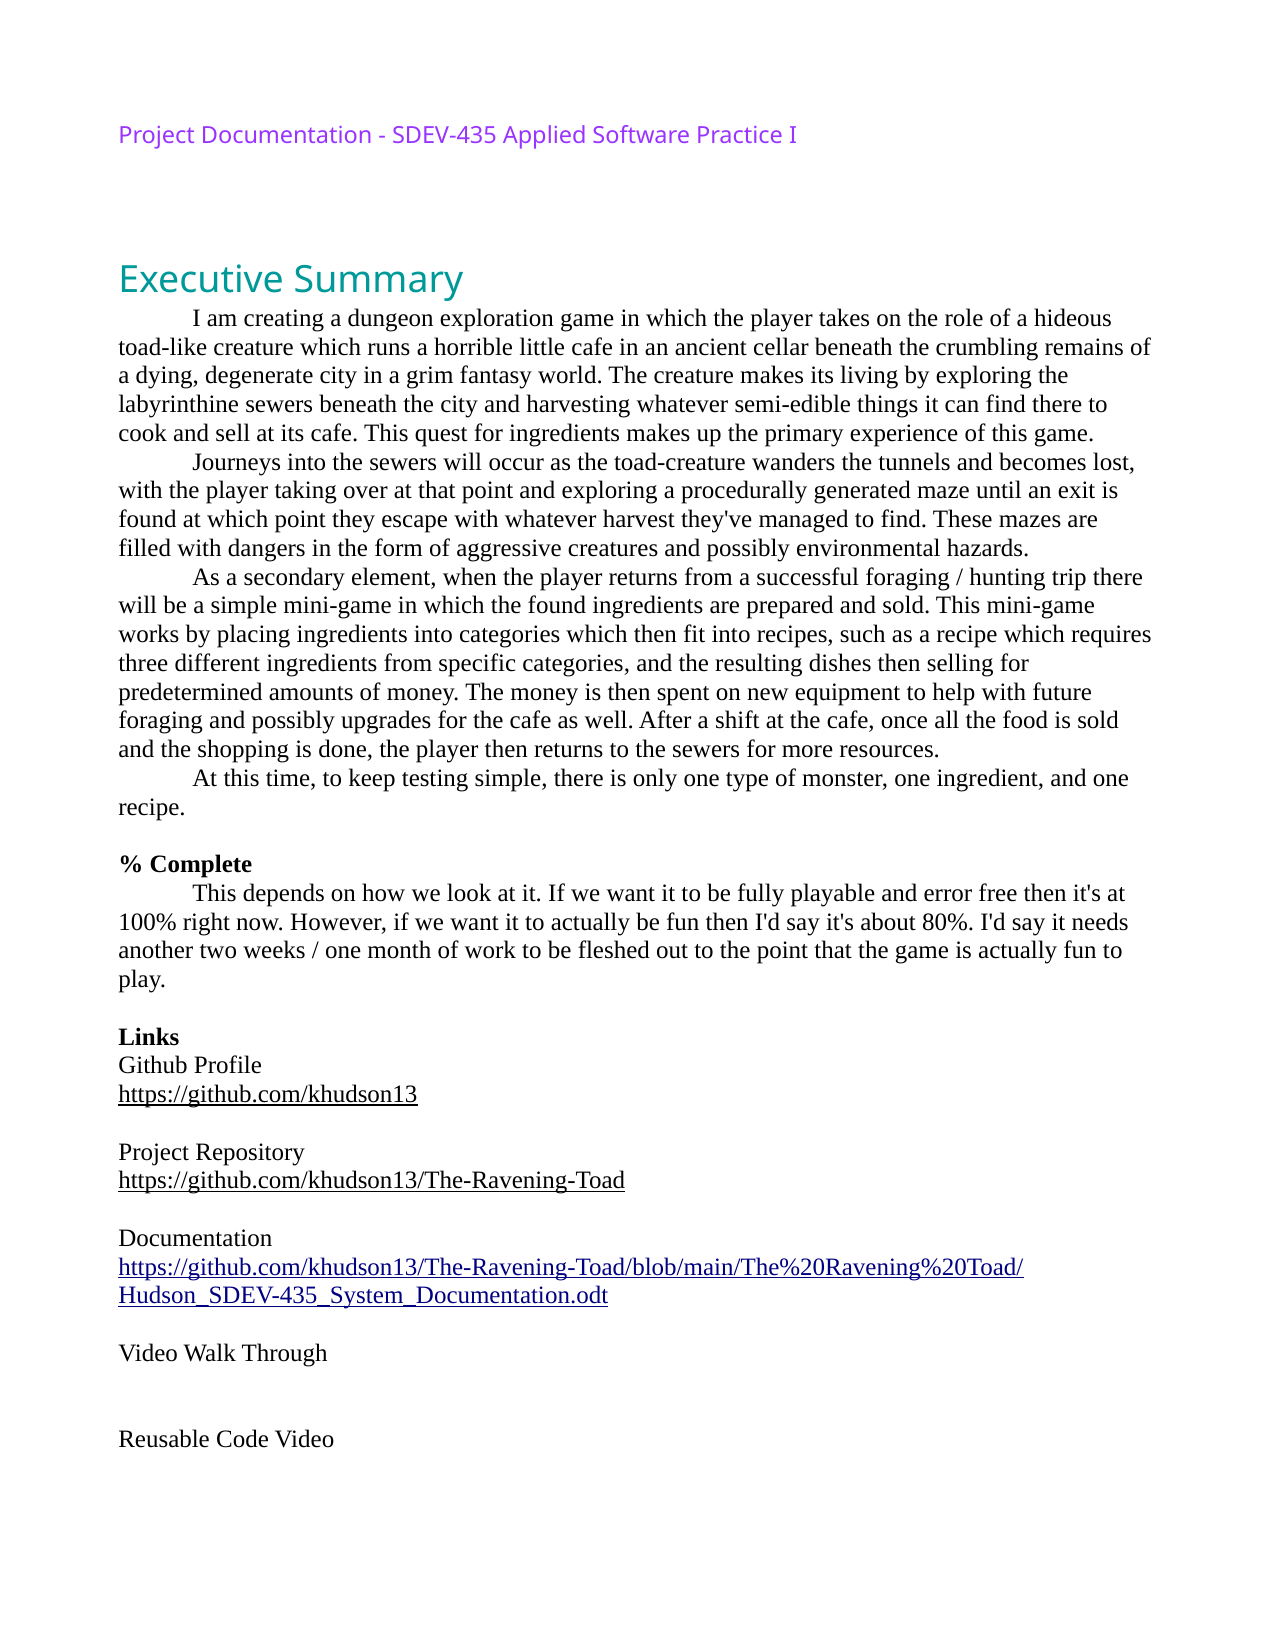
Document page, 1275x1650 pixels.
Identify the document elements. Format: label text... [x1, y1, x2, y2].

text Links [118, 1022, 1157, 1051]
text Github Profile [118, 1051, 1157, 1079]
text https://github.com/khudson13/The-Ravening-Toad/blob/main/The%20Ravening%20Toad/Hudson_SDEV-435_System_Documentation.odt [118, 1252, 1157, 1309]
text Video Walk Through [118, 1338, 1157, 1367]
text Journeys into the sewers will occur as the toad-creature wanders the tunnels and becomes lost, with the player taking over at that point and exploring a procedurally generated maze until an exit is found at which point they escape with whatever harvest they've managed to find. These mazes are filled with dangers in the form of aggressive creatures and possibly environmental hazards. [118, 447, 1157, 562]
text Documentation [118, 1223, 1157, 1252]
text Project Repository [118, 1137, 1157, 1166]
text I am creating a dungeon exploration game in which the player takes on the role of a hideous toad-like creature which runs a horrible little cafe in an ancient cellar beneath the crumbling remains of a dying, degenerate city in a grim fantasy world. The creature makes its living by exploring the labyrinthine sewers beneath the city and harvesting whatever semi-edible things it can find there to cook and sell at its cafe. This quest for ingredients makes up the primary experience of this game. [118, 303, 1157, 447]
text % Complete [118, 849, 1157, 878]
text As a secondary element, when the player returns from a successful foraging / hunting trip there will be a simple mini-game in which the found ingredients are prepared and sold. This mini-game works by placing ingredients into categories which then fit into recipes, such as a recipe which requires three different ingredients from specific categories, and the resulting dishes then selling for predetermined amounts of money. The money is then spent on new equipment to help with future foraging and possibly upgrades for the cafe as well. After a shift at the cafe, once all the food is sold and the shopping is done, the player then returns to the sewers for more resources. [118, 562, 1157, 763]
text Executive Summary [118, 252, 1157, 303]
text https://github.com/khudson13 [118, 1079, 1157, 1108]
text Reusable Code Video [118, 1424, 1157, 1453]
text This depends on how we look at it. If we want it to be fully playable and error free then it's at 100% right now. However, if we want it to actually be fun then I'd say it's about 80%. I'd say it needs another two weeks / one month of work to be fleshed out to the point that the game is actually fun to play. [118, 878, 1157, 993]
text At this time, to keep testing simple, there is only one type of monster, one ingredient, and one recipe. [118, 763, 1157, 821]
text https://github.com/khudson13/The-Ravening-Toad [118, 1166, 1157, 1194]
